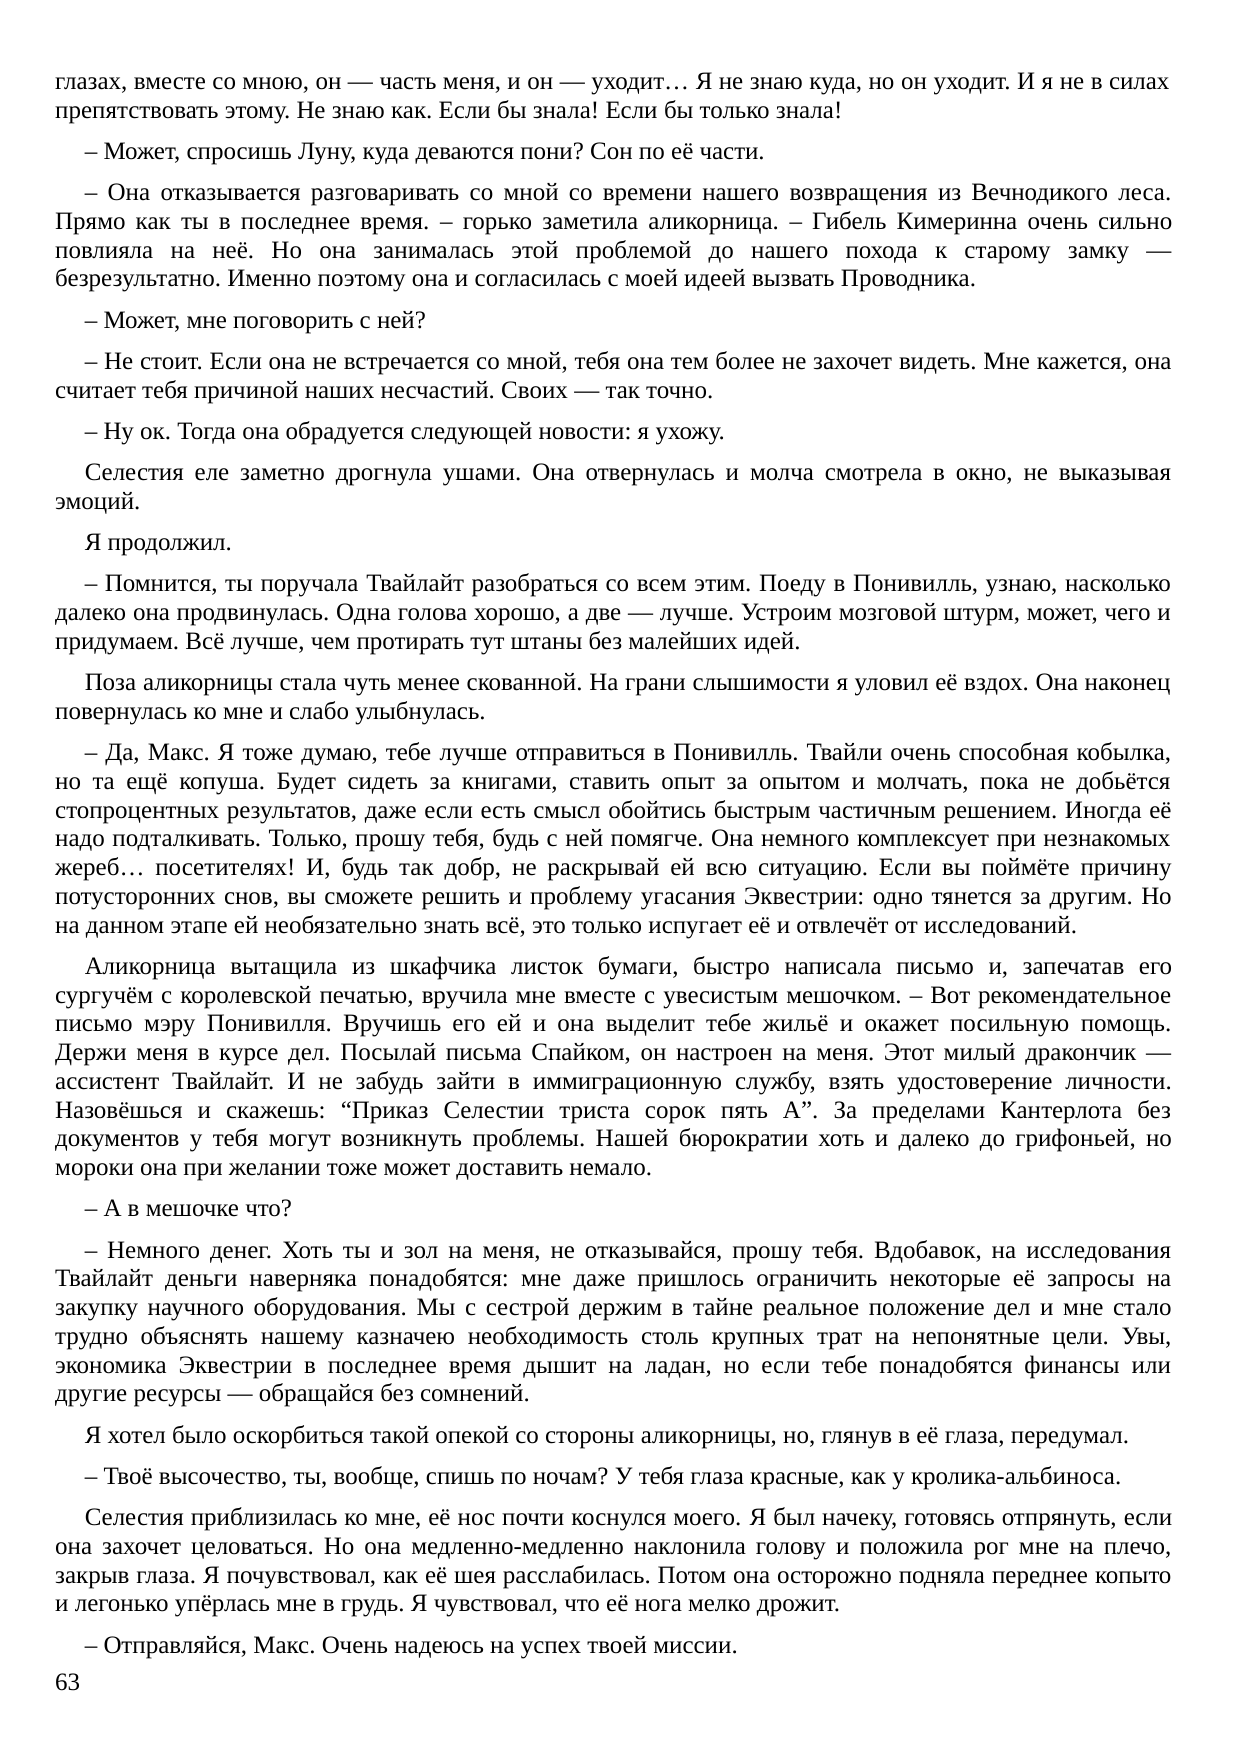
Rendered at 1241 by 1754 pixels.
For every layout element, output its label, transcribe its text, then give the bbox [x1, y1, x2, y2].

text – А в мешочке что? [55, 1193, 1173, 1222]
text Поза аликорницы стала чуть менее скованной. На грани слышимости я уловил её вздох. Она наконец повернулась ко мне и слабо улыбнулась. [55, 667, 1173, 725]
text глазах, вместе со мною, он — часть меня, и он — уходит… Я не знаю куда, но он уходит. И я не в силах препятствовать этому. Не знаю как. Если бы знала! Если бы только знала! [55, 66, 1173, 123]
text – Отправляйся, Макс. Очень надеюсь на успех твоей миссии. [55, 1630, 1173, 1658]
text – Она отказывается разговаривать со мной со времени нашего возвращения из Вечнодикого леса. Прямо как ты в последнее время. – горько заметила аликорница. – Гибель Кимеринна очень сильно повлияла на неё. Но она занималась этой проблемой до нашего похода к старому замку — безрезультатно. Именно поэтому она и согласилась с моей идеей вызвать Проводника. [55, 177, 1173, 292]
text – Немного денег. Хоть ты и зол на меня, не отказывайся, прошу тебя. Вдобавок, на исследования Твайлайт деньги наверняка понадобятся: мне даже пришлось ограничить некоторые её запросы на закупку научного оборудования. Мы с сестрой держим в тайне реальное положение дел и мне стало трудно объяснять нашему казначею необходимость столь крупных трат на непонятные цели. Увы, экономика Эквестрии в последнее время дышит на ладан, но если тебе понадобятся финансы или другие ресурсы — обращайся без сомнений. [55, 1235, 1173, 1407]
text Селестия приблизилась ко мне, её нос почти коснулся моего. Я был начеку, готовясь отпрянуть, если она захочет целоваться. Но она медленно-медленно наклонила голову и положила рог мне на плечо, закрыв глаза. Я почувствовал, как её шея расслабилась. Потом она осторожно подняла переднее копыто и легонько упёрлась мне в грудь. Я чувствовал, что её нога мелко дрожит. [55, 1502, 1173, 1617]
text – Ну ок. Тогда она обрадуется следующей новости: я ухожу. [55, 416, 1173, 445]
text Аликорница вытащила из шкафчика листок бумаги, быстро написала письмо и, запечатав его сургучём с королевской печатью, вручила мне вместе с увесистым мешочком. – Вот рекомендательное письмо мэру Понивилля. Вручишь его ей и она выделит тебе жильё и окажет посильную помощь. Держи меня в курсе дел. Посылай письма Спайком, он настроен на меня. Этот милый дракончик — ассистент Твайлайт. И не забудь зайти в иммиграционную службу, взять удостоверение личности. Назовёшься и скажешь: “Приказ Селестии триста сорок пять А”. За пределами Кантерлота без документов у тебя могут возникнуть проблемы. Нашей бюрократии хоть и далеко до грифоньей, но мороки она при желании тоже может доставить немало. [55, 951, 1173, 1181]
text – Не стоит. Если она не встречается со мной, тебя она тем более не захочет видеть. Мне кажется, она считает тебя причиной наших несчастий. Своих — так точно. [55, 346, 1173, 403]
text Я продолжил. [55, 527, 1173, 556]
text – Может, спросишь Луну, куда деваются пони? Сон по её части. [55, 136, 1173, 165]
text – Твоё высочество, ты, вообще, спишь по ночам? У тебя глаза красные, как у кролика-альбиноса. [55, 1461, 1173, 1490]
text – Да, Макс. Я тоже думаю, тебе лучше отправиться в Понивилль. Твайли очень способная кобылка, но та ещё копуша. Будет сидеть за книгами, ставить опыт за опытом и молчать, пока не добьётся стопроцентных результатов, даже если есть смысл обойтись быстрым частичным решением. Иногда её надо подталкивать. Только, прошу тебя, будь с ней помягче. Она немного комплексует при незнакомых жереб… посетителях! И, будь так добр, не раскрывай ей всю ситуацию. Если вы поймёте причину потусторонних снов, вы сможете решить и проблему угасания Эквестрии: одно тянется за другим. Но на данном этапе ей необязательно знать всё, это только испугает её и отвлечёт от исследований. [55, 737, 1173, 938]
text – Помнится, ты поручала Твайлайт разобраться со всем этим. Поеду в Понивилль, узнаю, насколько далеко она продвинулась. Одна голова хорошо, а две — лучше. Устроим мозговой штурм, может, чего и придумаем. Всё лучше, чем протирать тут штаны без малейших идей. [55, 568, 1173, 655]
text – Может, мне поговорить с ней? [55, 305, 1173, 333]
text Я хотел было оскорбиться такой опекой со стороны аликорницы, но, глянув в её глаза, передумал. [55, 1420, 1173, 1448]
text Селестия еле заметно дрогнула ушами. Она отвернулась и молча смотрела в окно, не выказывая эмоций. [55, 457, 1173, 515]
